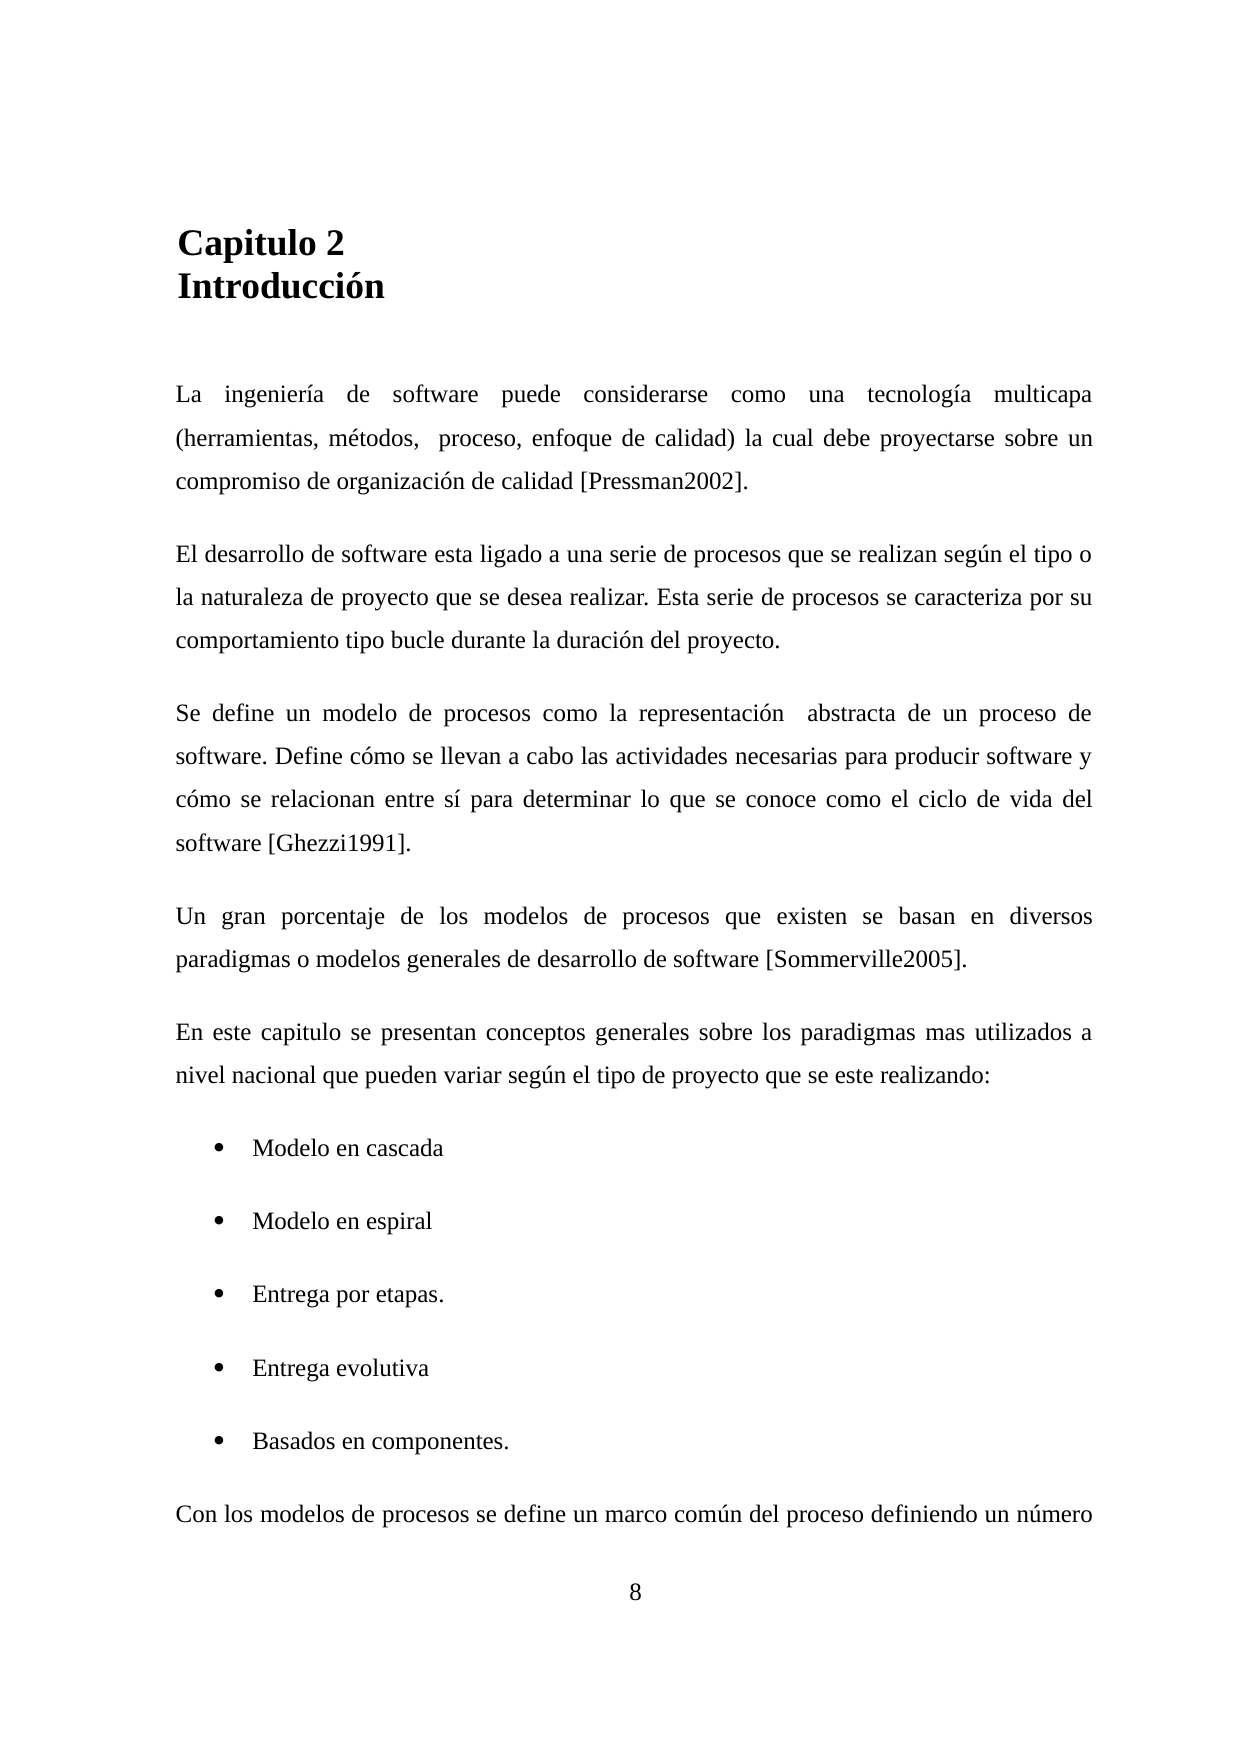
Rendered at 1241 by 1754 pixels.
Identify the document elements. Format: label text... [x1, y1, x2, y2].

list Modelo en espiral [214, 1206, 1093, 1235]
text Con los modelos de procesos se define un marco común del proceso definiendo un número [175, 1499, 1093, 1528]
list Basados en componentes. [214, 1426, 1093, 1454]
text El desarrollo de software esta ligado a una serie de procesos que se realizan según el tipo o la naturaleza de proyecto que se desea realizar. Esta serie de procesos se caracteriza por su comportamiento tipo bucle durante la duración del proyecto. [175, 539, 1093, 654]
list Modelo en cascada [214, 1133, 1093, 1162]
text La ingeniería de software puede considerarse como una tecnología multicapa (herramientas, métodos, proceso, enfoque de calidad) la cual debe proyectarse sobre un compromiso de organización de calidad [Pressman2002]. [175, 379, 1093, 494]
text En este capitulo se presentan conceptos generales sobre los paradigmas mas utilizados a nivel nacional que pueden variar según el tipo de proyecto que se este realizando: [175, 1017, 1093, 1089]
title Capitulo 2 [177, 220, 1093, 263]
list Entrega evolutiva [214, 1353, 1093, 1381]
text Se define un modelo de procesos como la representación abstracta de un proceso de software. Define cómo se llevan a cabo las actividades necesarias para producir software y cómo se relacionan entre sí para determinar lo que se conoce como el ciclo de vida del software [Ghezzi1991]. [175, 698, 1093, 856]
title Introducción [177, 263, 1093, 306]
text Un gran porcentaje de los modelos de procesos que existen se basan en diversos paradigmas o modelos generales de desarrollo de software [Sommerville2005]. [175, 901, 1093, 973]
list Entrega por etapas. [214, 1279, 1093, 1308]
